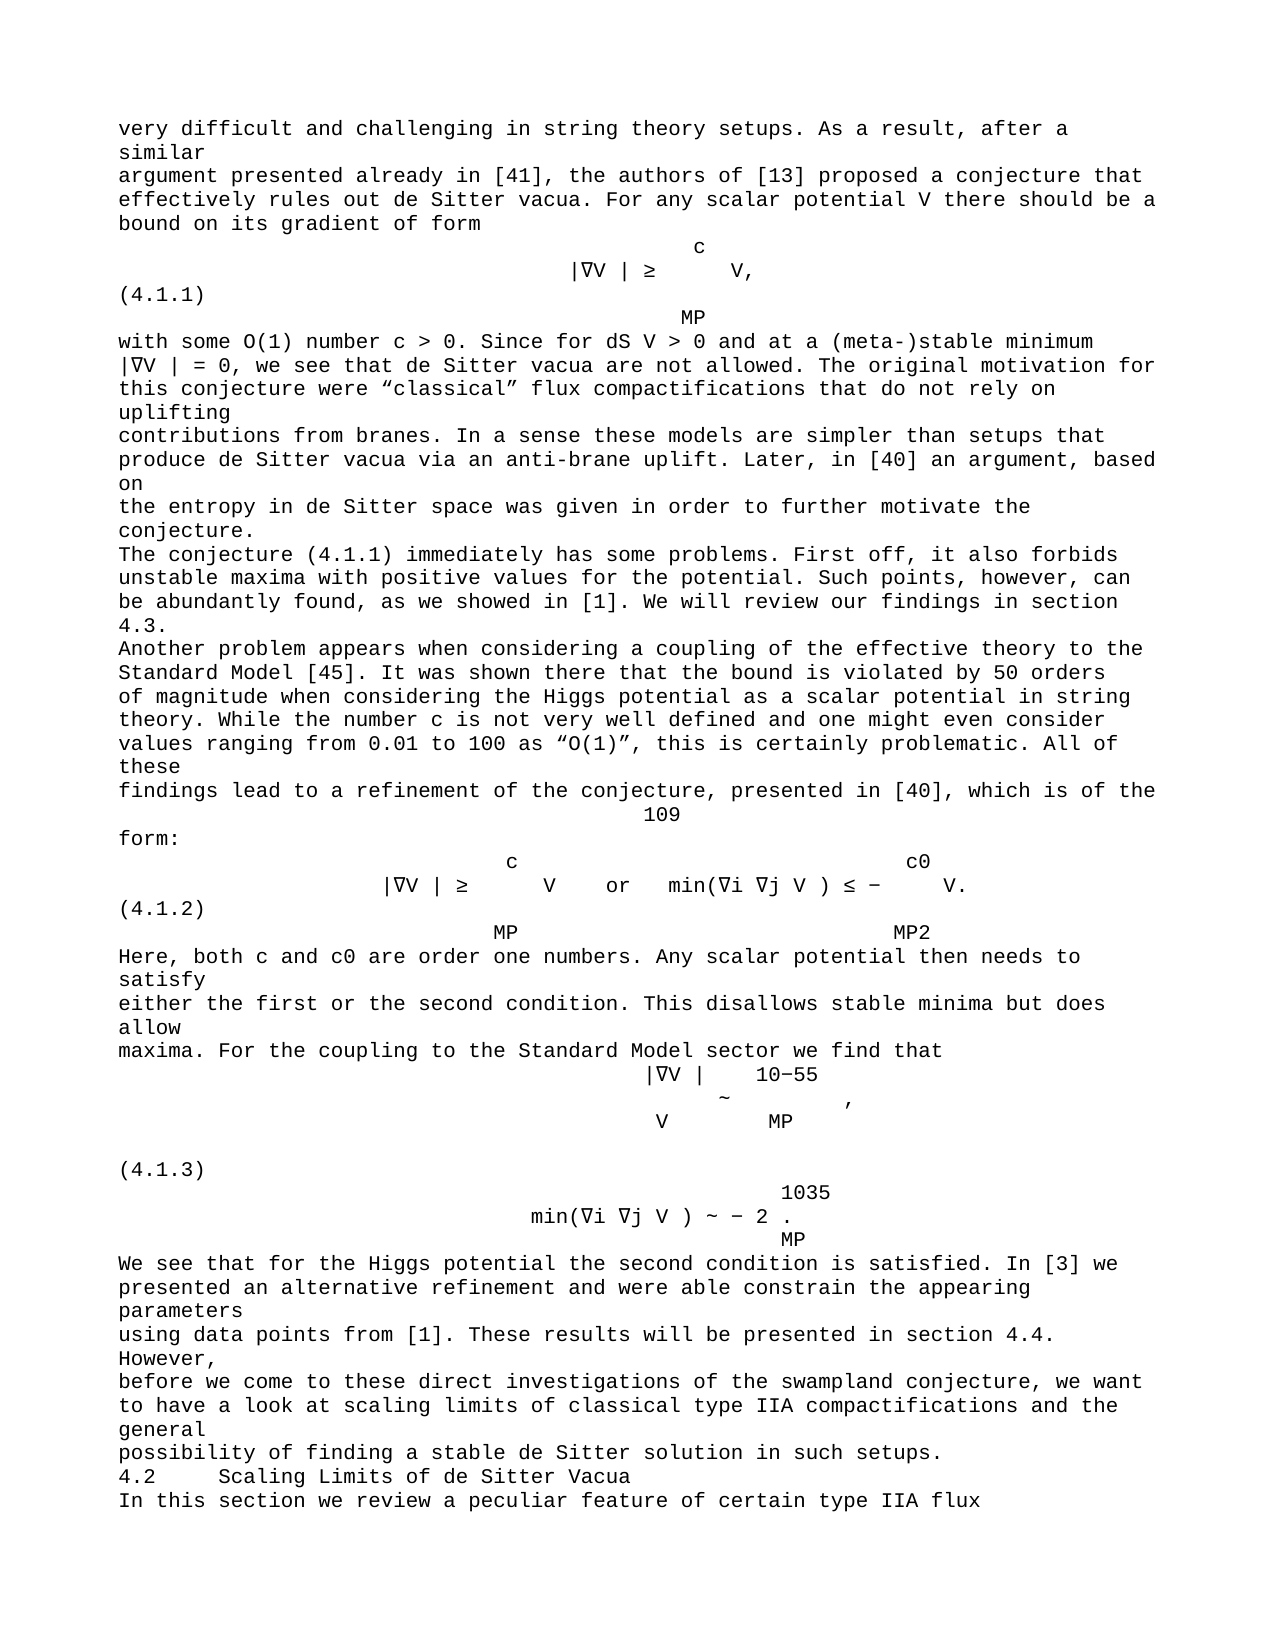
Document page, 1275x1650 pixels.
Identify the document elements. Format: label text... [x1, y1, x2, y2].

text Here, both c and c0 are order one numbers. Any scalar potential then needs to satisfy [118, 946, 1157, 993]
text We see that for the Higgs potential the second condition is satisfied. In [3] we [118, 1253, 1157, 1277]
text (4.1.3) [118, 1135, 1157, 1182]
text very difficult and challenging in string theory setups. As a result, after a similar [118, 118, 1157, 165]
text ∼ , [118, 1088, 1157, 1111]
text MP MP2 [118, 922, 1157, 946]
text min(∇i ∇j V ) ∼ − 2 . [118, 1206, 1157, 1229]
text before we come to these direct investigations of the swampland conjecture, we want [118, 1371, 1157, 1395]
text possibility of finding a stable de Sitter solution in such setups. [118, 1442, 1157, 1466]
text to have a look at scaling limits of classical type IIA compactifications and the general [118, 1395, 1157, 1442]
text The conjecture (4.1.1) immediately has some problems. First off, it also forbids [118, 544, 1157, 567]
text Another problem appears when considering a coupling of the effective theory to the [118, 638, 1157, 662]
text findings lead to a refinement of the conjecture, presented in [40], which is of the [118, 780, 1157, 804]
text be abundantly found, as we showed in [1]. We will review our findings in section 4.3. [118, 591, 1157, 638]
text form: [118, 827, 1157, 851]
text using data points from [1]. These results will be presented in section 4.4. However, [118, 1324, 1157, 1371]
text c c0 [118, 851, 1157, 875]
text either the first or the second condition. This disallows stable minima but does allow [118, 993, 1157, 1040]
text this conjecture were “classical” flux compactifications that do not rely on uplifting [118, 378, 1157, 426]
text values ranging from 0.01 to 100 as “O(1)”, this is certainly problematic. All of these [118, 733, 1157, 780]
text the entropy in de Sitter space was given in order to further motivate the conjecture. [118, 496, 1157, 544]
text V MP [118, 1111, 1157, 1135]
text |∇V | ≥ V or min(∇i ∇j V ) ≤ − V. (4.1.2) [118, 875, 1157, 922]
text 1035 [118, 1182, 1157, 1206]
text presented an alternative refinement and were able constrain the appearing parameters [118, 1277, 1157, 1324]
text |∇V | 10−55 [118, 1064, 1157, 1088]
text 4.2 Scaling Limits of de Sitter Vacua [118, 1466, 1157, 1489]
text maxima. For the coupling to the Standard Model sector we find that [118, 1040, 1157, 1064]
text MP [118, 1229, 1157, 1253]
text effectively rules out de Sitter vacua. For any scalar potential V there should be a [118, 189, 1157, 213]
text theory. While the number c is not very well defined and one might even consider [118, 709, 1157, 733]
text produce de Sitter vacua via an anti-brane uplift. Later, in [40] an argument, based on [118, 449, 1157, 496]
text MP [118, 307, 1157, 331]
text |∇V | = 0, we see that de Sitter vacua are not allowed. The original motivation for [118, 354, 1157, 378]
text of magnitude when considering the Higgs potential as a scalar potential in string [118, 686, 1157, 709]
text bound on its gradient of form [118, 213, 1157, 236]
text c [118, 236, 1157, 260]
text |∇V | ≥ V, (4.1.1) [118, 260, 1157, 307]
text Standard Model [45]. It was shown there that the bound is violated by 50 orders [118, 662, 1157, 686]
text unstable maxima with positive values for the potential. Such points, however, can [118, 567, 1157, 591]
text argument presented already in [41], the authors of [13] proposed a conjecture that [118, 165, 1157, 189]
text 109 [118, 804, 1157, 827]
text contributions from branes. In a sense these models are simpler than setups that [118, 426, 1157, 449]
text In this section we review a peculiar feature of certain type IIA flux [118, 1489, 1157, 1513]
text with some O(1) number c > 0. Since for dS V > 0 and at a (meta-)stable minimum [118, 331, 1157, 354]
